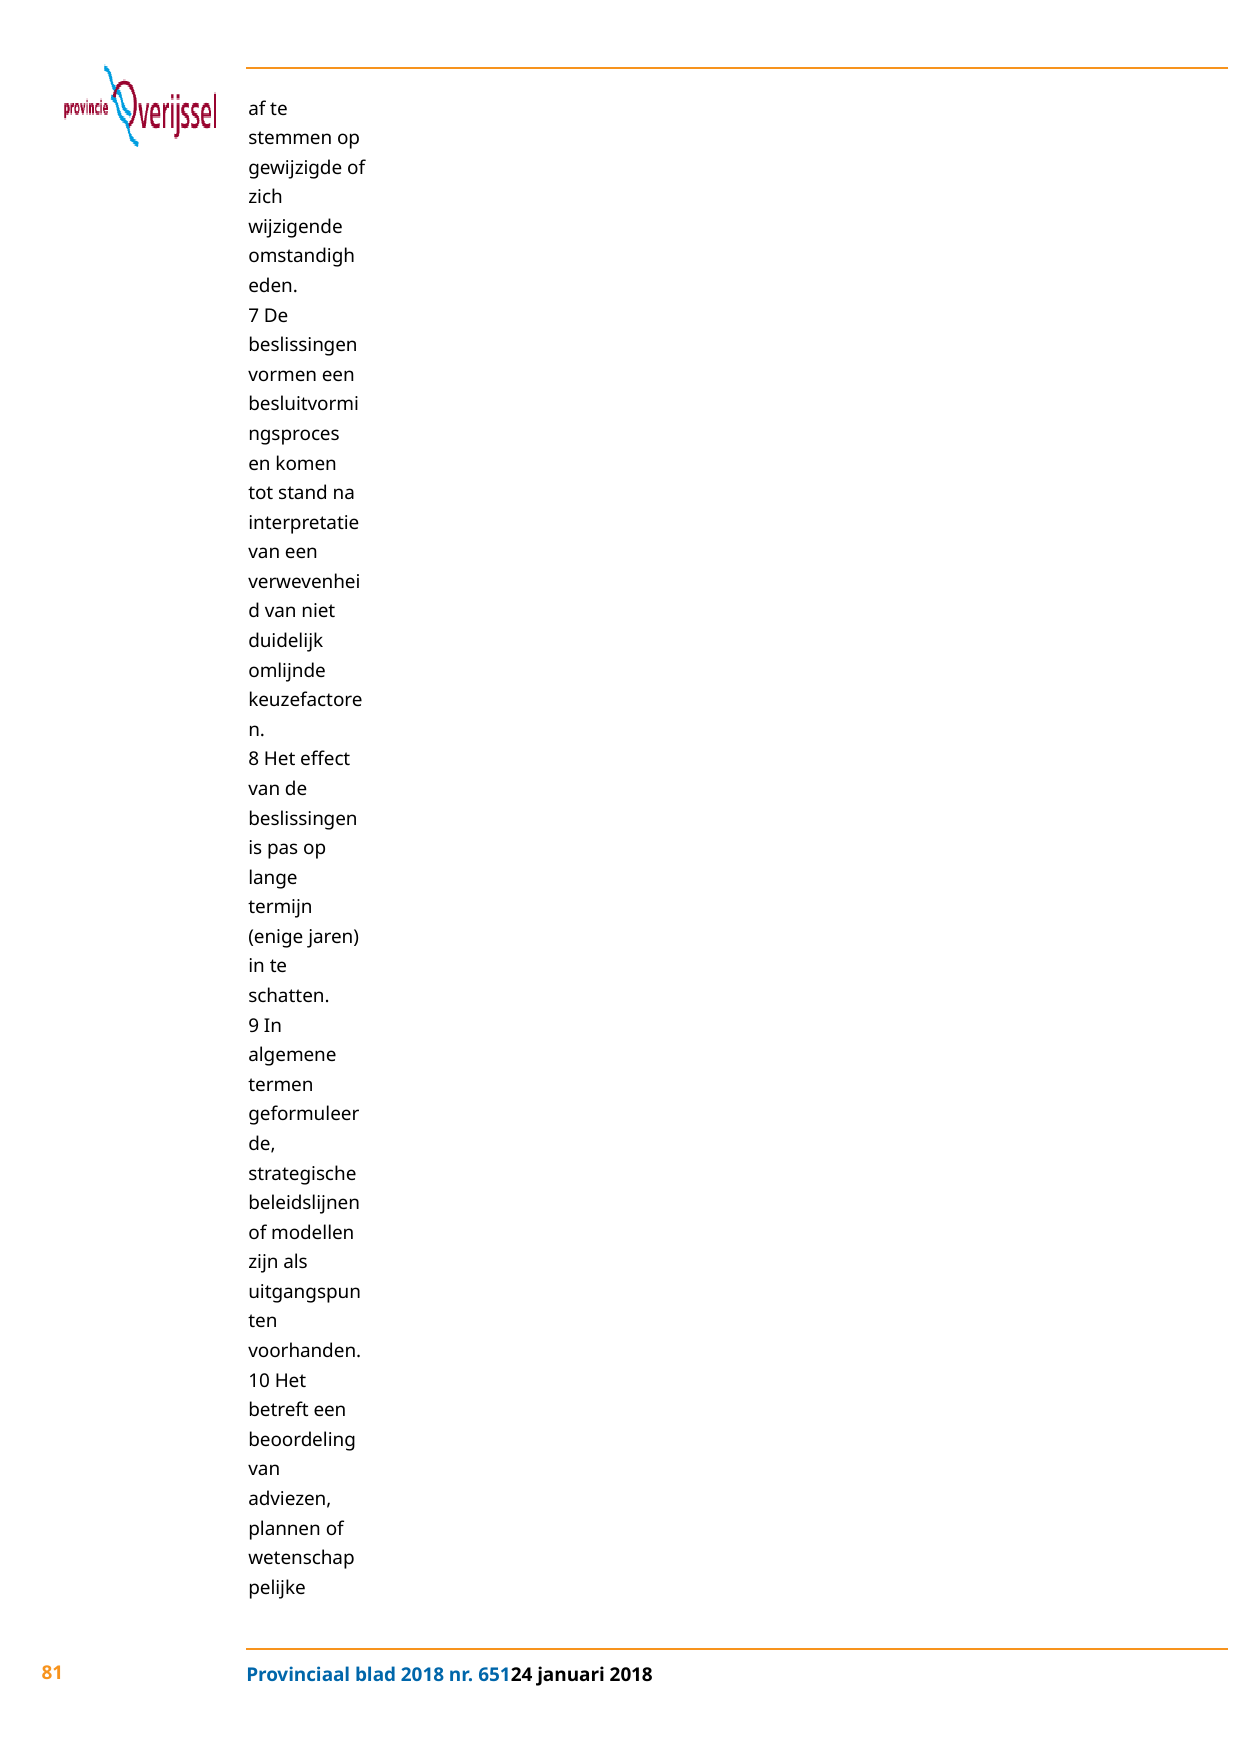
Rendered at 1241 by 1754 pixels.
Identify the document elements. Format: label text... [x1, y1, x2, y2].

table_cell [702, 95, 814, 1600]
table_cell [365, 95, 477, 1600]
table_cell [927, 95, 1039, 1600]
table_cell [590, 95, 702, 1600]
table_cell [815, 95, 927, 1600]
picture [41, 47, 231, 172]
table_cell [478, 95, 590, 1600]
table_cell [1039, 95, 1152, 1600]
table_cell af te stemmen op gewijzigde of zich wijzigende omstandigheden. 7 De beslissingen vormen een besluitvormingsproces en komen tot stand na interpretatie van een verwevenheid van niet duidelijk omlijnde keuzefactoren. 8 Het effect van de beslissingen is pas op lange termijn (enige jaren) in te schatten. 9 In algemene termen geformuleerde, strategische beleidslijnen of modellen zijn als uitgangspunten voorhanden. 10 Het betreft een beoordeling van adviezen, plannen of wetenschappelijke [248, 95, 365, 1600]
